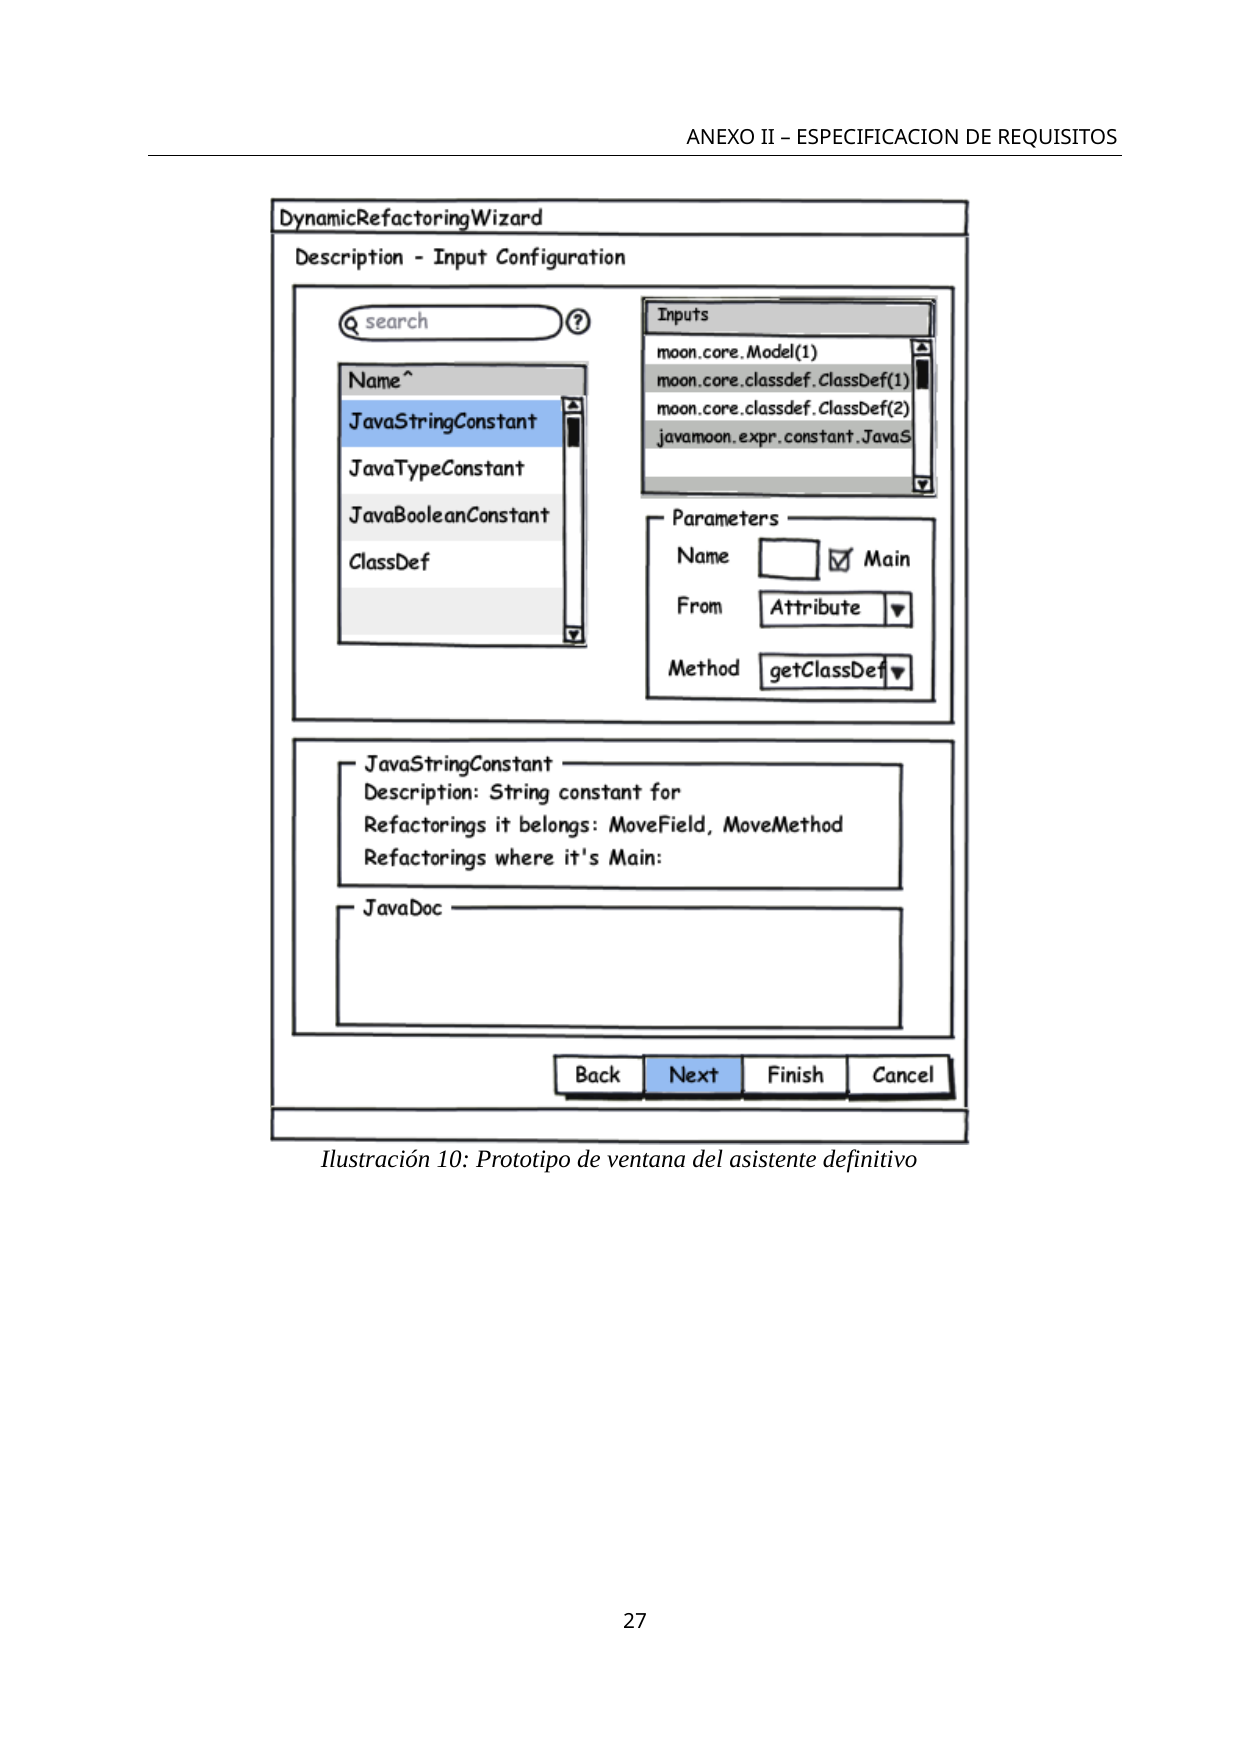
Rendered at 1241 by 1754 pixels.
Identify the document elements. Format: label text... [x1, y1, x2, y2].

text Ilustración 10: Prototipo de ventana del asistente definitivo [270, 1145, 970, 1173]
picture [270, 197, 971, 1145]
